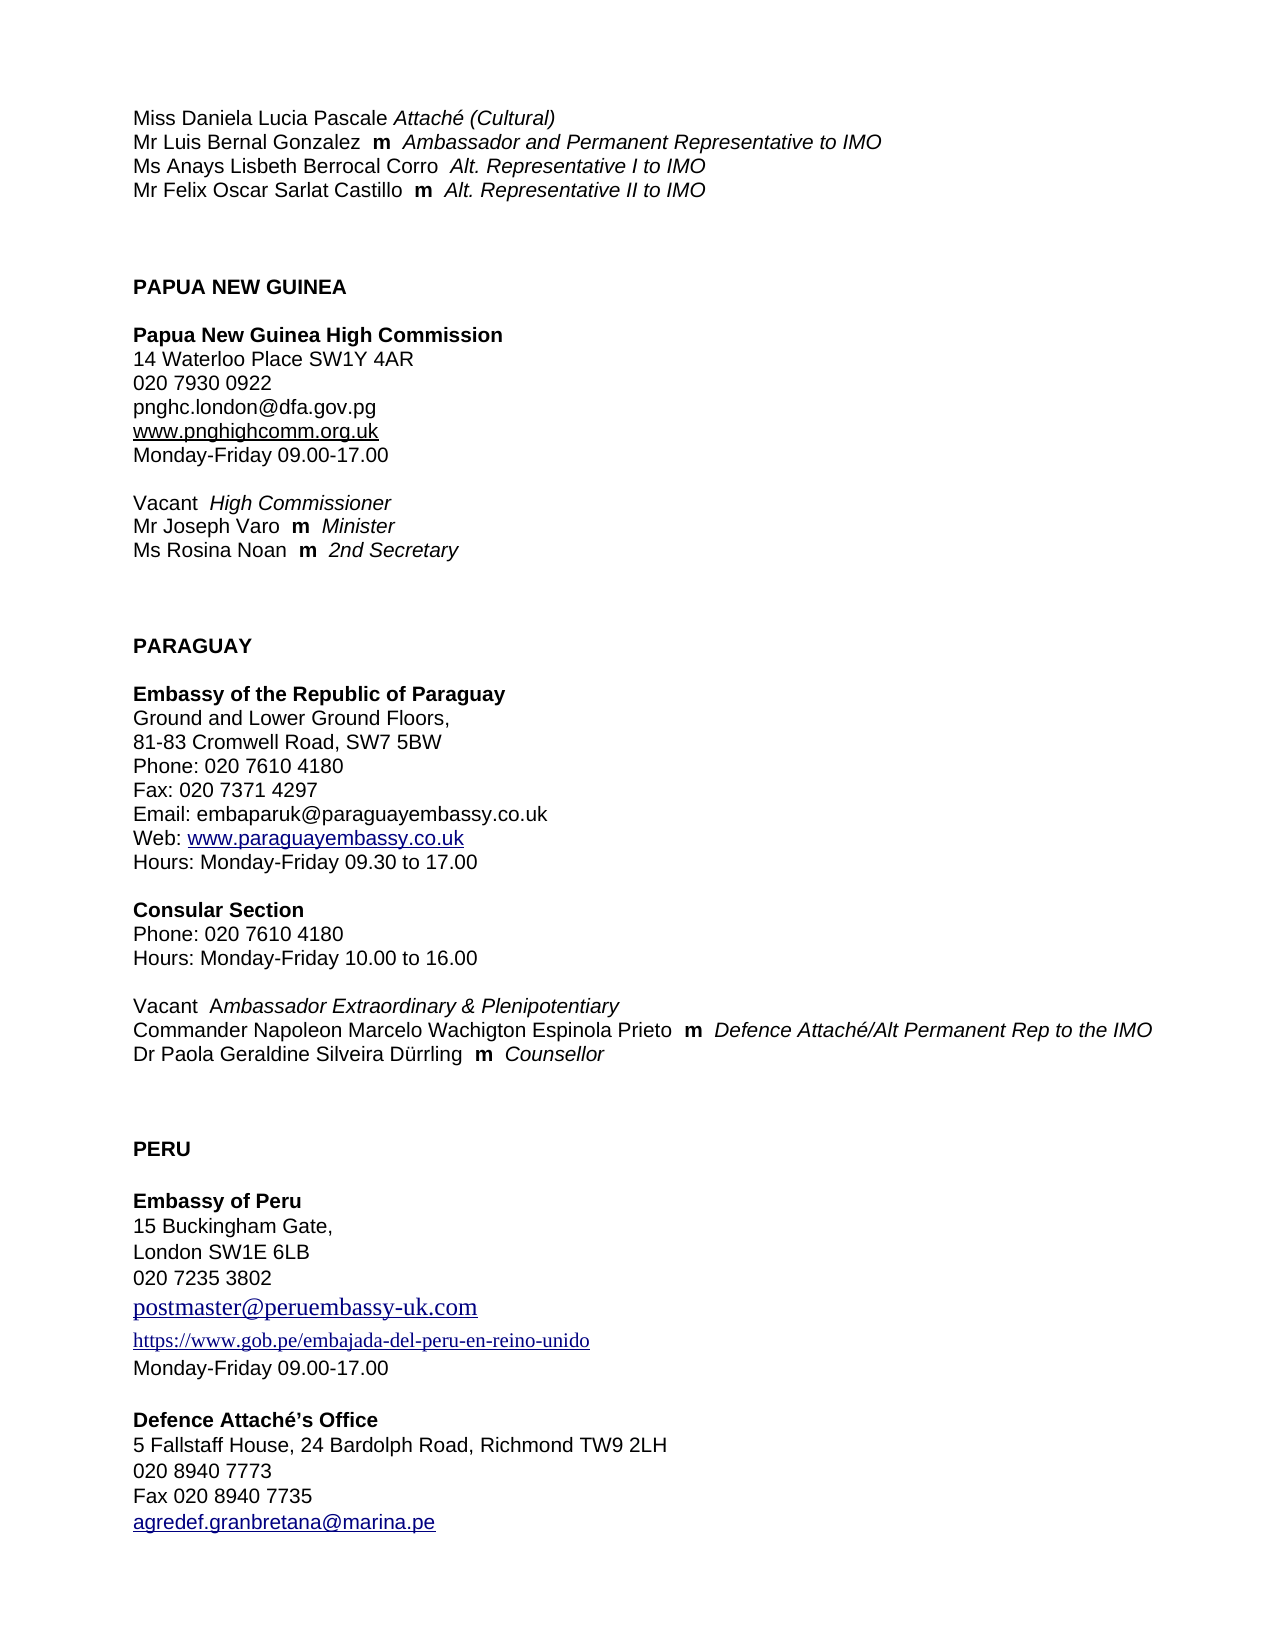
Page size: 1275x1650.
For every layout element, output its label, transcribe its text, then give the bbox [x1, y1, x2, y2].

text PAPUA NEW GUINEA [133, 275, 1181, 299]
text 5 Fallstaff House, 24 Bardolph Road, Richmond TW9 2LH [133, 1433, 1181, 1457]
text Dr Paola Geraldine Silveira Dürrling m Counsellor [133, 1041, 1181, 1065]
text https://www.gob.pe/embajada-del-peru-en-reino-unido [133, 1323, 1181, 1354]
text pnghc.london@dfa.gov.pg [133, 394, 1181, 418]
text London SW1E 6LB [133, 1240, 1181, 1264]
text Commander Napoleon Marcelo Wachigton Espinola Prieto m Defence Attaché/Alt Permanent Rep to the IMO [133, 1017, 1181, 1041]
text Ms Rosina Noan m 2nd Secretary [133, 538, 1181, 562]
text Hours: Monday-Friday 09.30 to 17.00 [133, 850, 1181, 874]
text 14 Waterloo Place SW1Y 4AR [133, 347, 1181, 371]
text Phone: 020 7610 4180 [133, 922, 1181, 946]
text 020 7930 0922 [133, 371, 1181, 394]
text Fax 020 8940 7735 [133, 1484, 1181, 1508]
text PARAGUAY [133, 634, 1181, 658]
text www.pnghighcomm.org.uk [133, 418, 1181, 442]
text Embassy of the Republic of Paraguay [133, 682, 1181, 706]
text Papua New Guinea High Commission [133, 323, 1181, 347]
text Mr Joseph Varo m Minister [133, 514, 1181, 538]
text postmaster@peruembassy-uk.com [133, 1291, 1181, 1321]
text Ground and Lower Ground Floors, [133, 706, 1181, 730]
text Monday-Friday 09.00-17.00 [133, 1356, 1181, 1380]
text 020 8940 7773 [133, 1459, 1181, 1483]
subtitle Consular Section [133, 898, 1181, 922]
text Mr Felix Oscar Sarlat Castillo m Alt. Representative II to IMO [133, 177, 1181, 201]
text Vacant High Commissioner [133, 490, 1181, 514]
text Phone: 020 7610 4180 [133, 754, 1181, 778]
text Defence Attaché’s Office [133, 1407, 1181, 1431]
text Web: www.paraguayembassy.co.uk [133, 826, 1181, 850]
text Mr Luis Bernal Gonzalez m Ambassador and Permanent Representative to IMO [133, 129, 1181, 153]
text Fax: 020 7371 4297 [133, 778, 1181, 802]
text Email: embaparuk@paraguayembassy.co.uk [133, 802, 1181, 826]
text Miss Daniela Lucia Pascale Attaché (Cultural) [133, 106, 1181, 129]
text Ms Anays Lisbeth Berrocal Corro Alt. Representative I to IMO [133, 153, 1181, 177]
text 020 7235 3802 [133, 1265, 1181, 1289]
text Hours: Monday-Friday 10.00 to 16.00 [133, 946, 1181, 969]
text Monday-Friday 09.00-17.00 [133, 442, 1181, 466]
text 15 Buckingham Gate, [133, 1214, 1181, 1238]
text agredef.granbretana@marina.pe [133, 1510, 1181, 1534]
text Vacant Ambassador Extraordinary & Plenipotentiary [133, 993, 1181, 1017]
text PERU [133, 1137, 1181, 1161]
text 81-83 Cromwell Road, SW7 5BW [133, 730, 1181, 754]
text Embassy of Peru [133, 1188, 1181, 1212]
